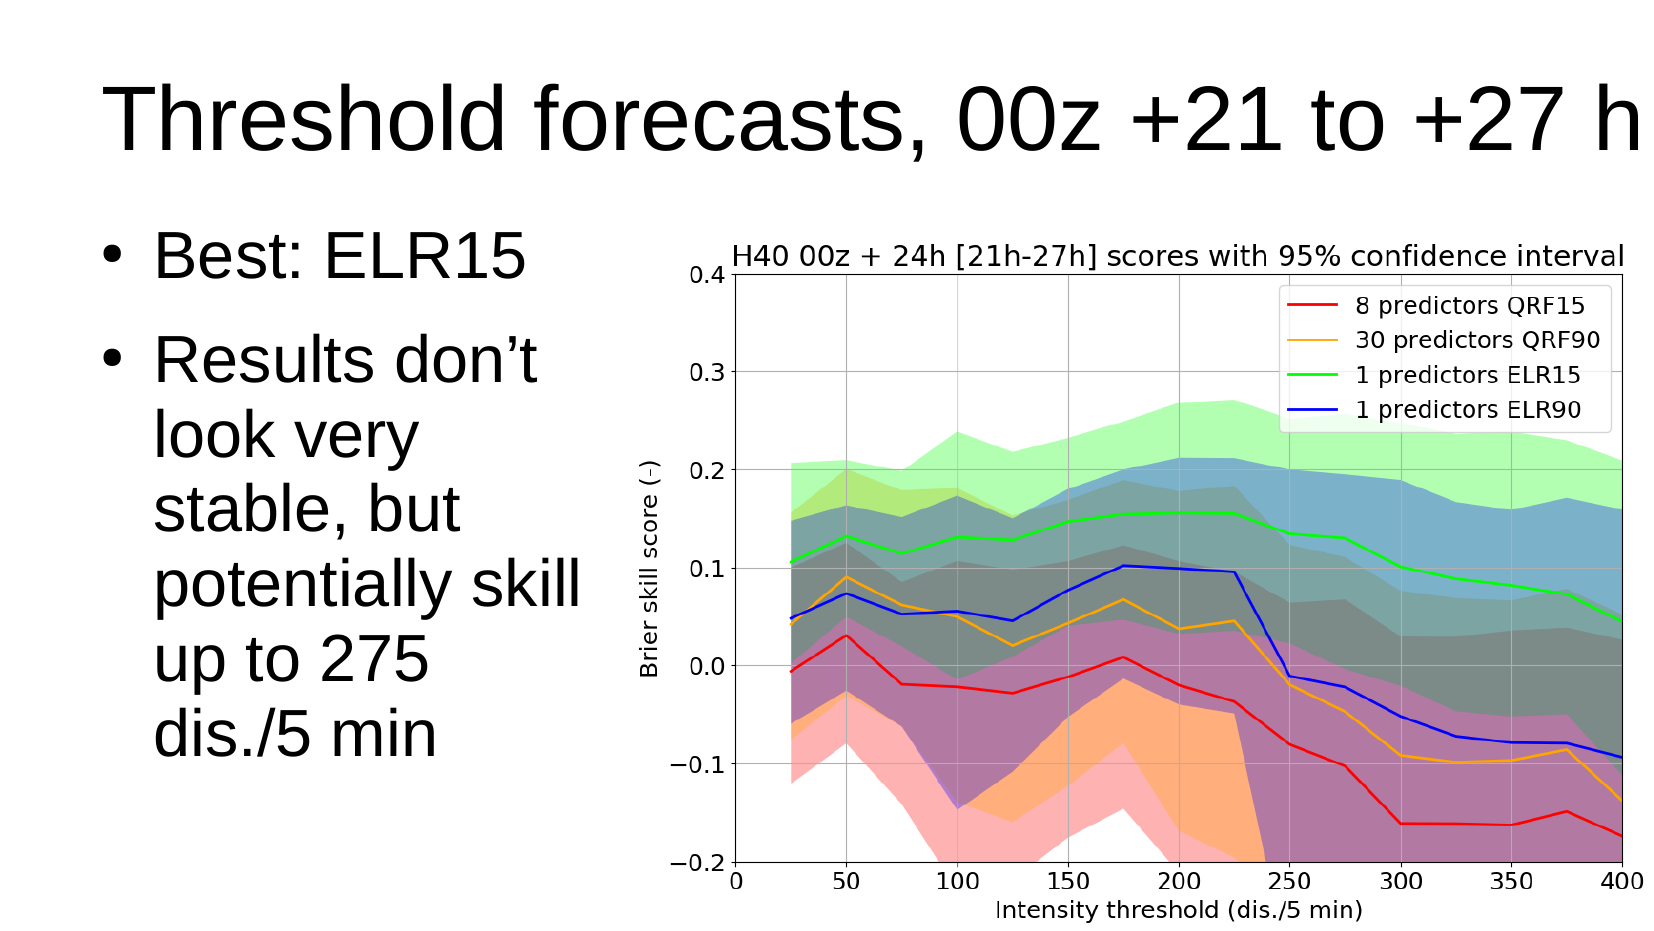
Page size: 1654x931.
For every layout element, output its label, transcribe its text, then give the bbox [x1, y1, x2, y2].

title Threshold forecasts, 00z +21 to +27 h [82, 12, 1654, 226]
list Best: ELR15 Results don’t look very stable, but potentially skill up to 275 dis./5 min [82, 217, 601, 886]
picture [630, 234, 1654, 931]
